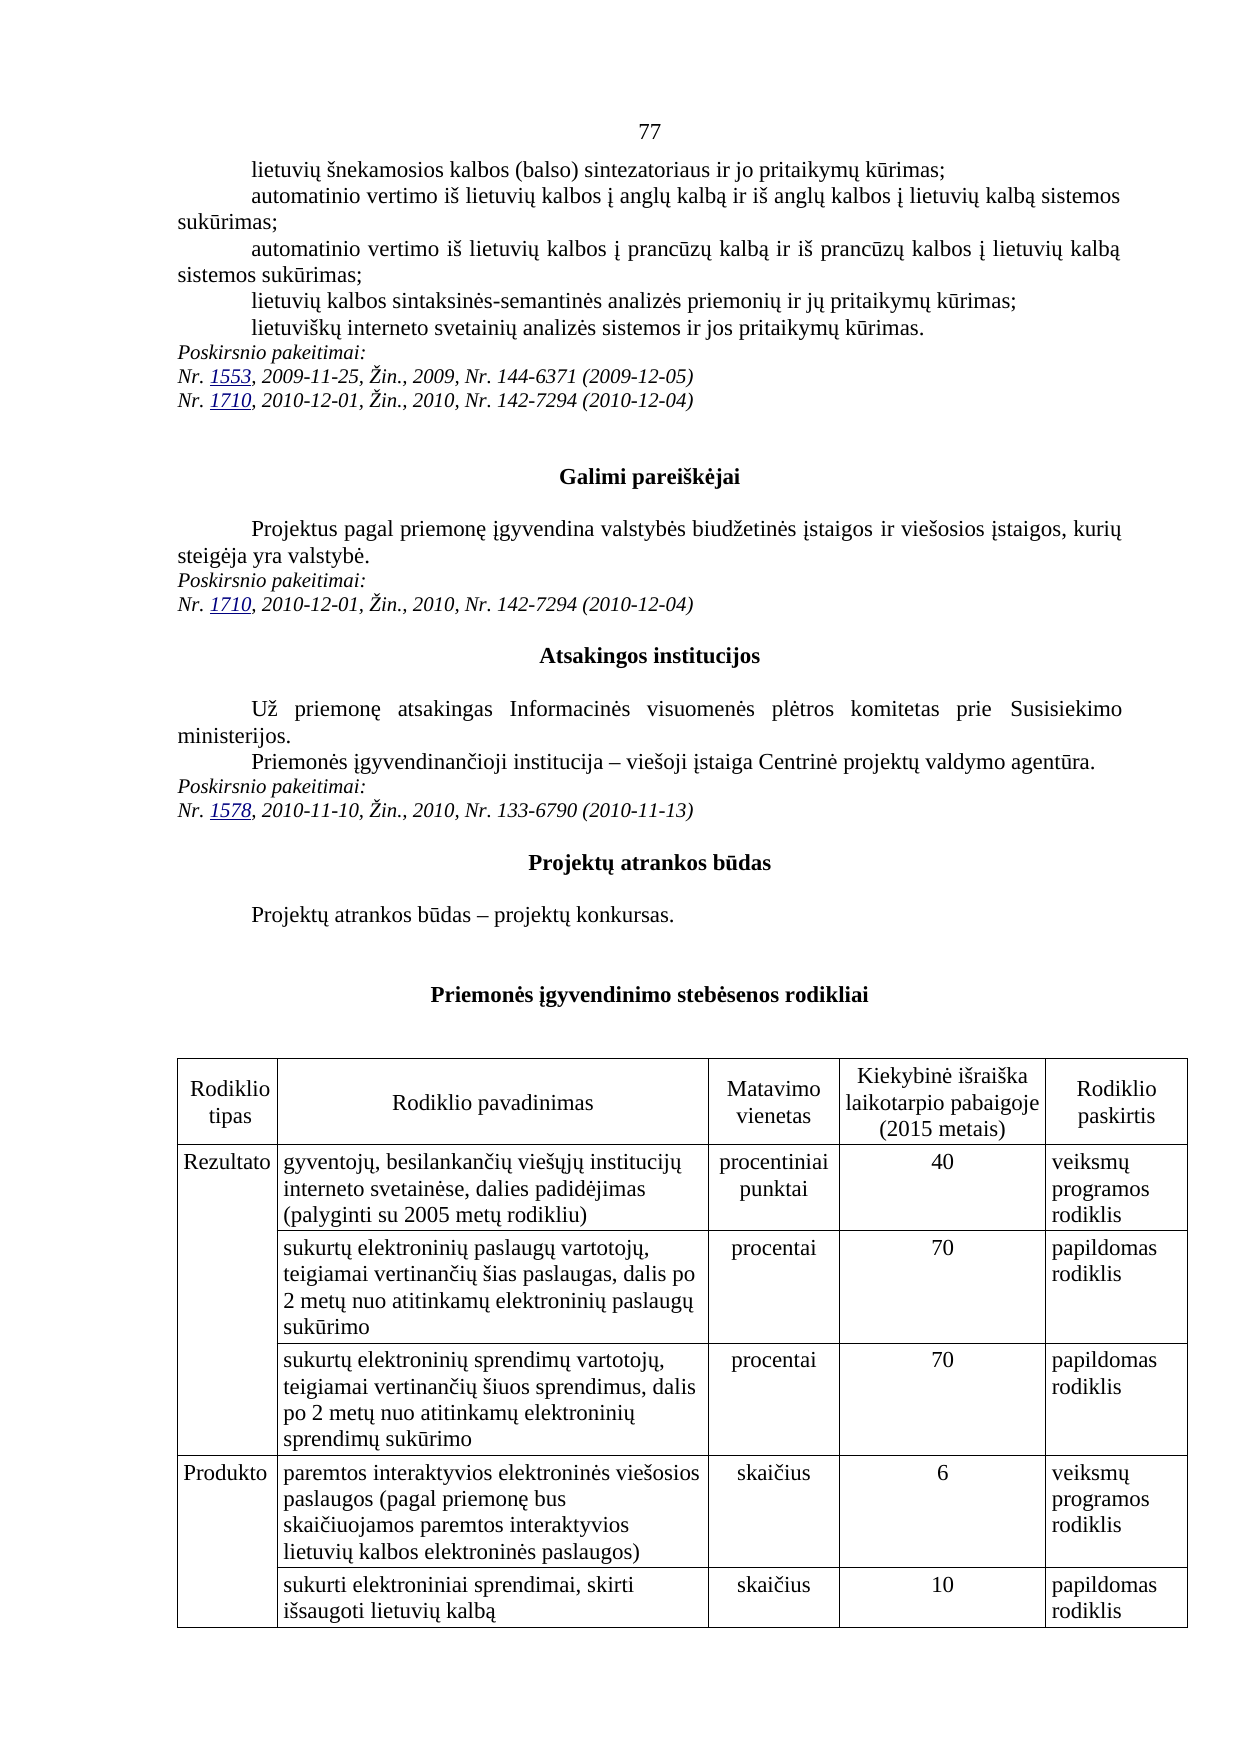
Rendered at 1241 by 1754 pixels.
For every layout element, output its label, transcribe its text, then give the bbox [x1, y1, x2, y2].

text Poskirsnio pakeitimai: [177, 340, 1122, 364]
table_header Rodiklio tipas [178, 1059, 277, 1144]
text Nr. 1553, 2009-11-25, Žin., 2009, Nr. 144-6371 (2009-12-05) [177, 364, 1122, 388]
table_header Rodiklio paskirtis [1046, 1059, 1187, 1144]
text Poskirsnio pakeitimai: [177, 774, 1122, 798]
table_cell procentai [709, 1231, 839, 1342]
text lietuvių kalbos sintaksinės-semantinės analizės priemonių ir jų pritaikymų kūrimas; [177, 287, 1122, 314]
text automatinio vertimo iš lietuvių kalbos į anglų kalbą ir iš anglų kalbos į lietuvių kalbą sistemos sukūrimas; [177, 182, 1122, 235]
text Priemonės įgyvendinančioji institucija – viešoji įstaiga Centrinė projektų valdymo agentūra. [177, 748, 1122, 774]
table_header Kiekybinė išraiška laikotarpio pabaigoje (2015 metais) [840, 1059, 1045, 1144]
table_cell 70 [840, 1231, 1045, 1342]
table_cell gyventojų, besilankančių viešųjų institucijų interneto svetainėse, dalies padidėjimas (palyginti su 2005 metų rodikliu) [278, 1145, 708, 1230]
text Nr. 1710, 2010-12-01, Žin., 2010, Nr. 142-7294 (2010-12-04) [177, 592, 1122, 616]
table_cell veiksmų programos rodiklis [1046, 1145, 1187, 1230]
text Nr. 1578, 2010-11-10, Žin., 2010, Nr. 133-6790 (2010-11-13) [177, 798, 1122, 822]
table_cell procentiniai punktai [709, 1145, 839, 1230]
text Priemonės įgyvendinimo stebėsenos rodikliai [177, 981, 1122, 1007]
table_cell skaičius [709, 1568, 839, 1627]
text Galimi pareiškėjai [177, 463, 1122, 489]
table_cell papildomas rodiklis [1046, 1568, 1187, 1627]
table_cell procentai [709, 1344, 839, 1455]
table_cell papildomas rodiklis [1046, 1344, 1187, 1455]
text lietuvių šnekamosios kalbos (balso) sintezatoriaus ir jo pritaikymų kūrimas; [177, 156, 1122, 182]
table_cell 70 [840, 1344, 1045, 1455]
table_cell 40 [840, 1145, 1045, 1230]
table_cell sukurtų elektroninių sprendimų vartotojų, teigiamai vertinančių šiuos sprendimus, dalis po 2 metų nuo atitinkamų elektroninių sprendimų sukūrimo [278, 1344, 708, 1455]
text automatinio vertimo iš lietuvių kalbos į prancūzų kalbą ir iš prancūzų kalbos į lietuvių kalbą sistemos sukūrimas; [177, 235, 1122, 287]
text Projektų atrankos būdas – projektų konkursas. [177, 902, 1122, 928]
table_cell skaičius [709, 1456, 839, 1567]
table_header Rodiklio pavadinimas [278, 1059, 708, 1144]
text Poskirsnio pakeitimai: [177, 568, 1122, 592]
table_cell 10 [840, 1568, 1045, 1627]
text Projektų atrankos būdas [177, 849, 1122, 875]
table_cell sukurti elektroniniai sprendimai, skirti išsaugoti lietuvių kalbą [278, 1568, 708, 1627]
text Projektus pagal priemonę įgyvendina valstybės biudžetinės įstaigos ir viešosios įstaigos, kurių steigėja yra valstybė. [177, 515, 1122, 568]
table_cell paremtos interaktyvios elektroninės viešosios paslaugos (pagal priemonę bus skaičiuojamos paremtos interaktyvios lietuvių kalbos elektroninės paslaugos) [278, 1456, 708, 1567]
table_cell 6 [840, 1456, 1045, 1567]
table_cell papildomas rodiklis [1046, 1231, 1187, 1342]
table_cell veiksmų programos rodiklis [1046, 1456, 1187, 1567]
table_cell Rezultato [178, 1145, 277, 1455]
table_header Matavimo vienetas [709, 1059, 839, 1144]
text Atsakingos institucijos [177, 643, 1122, 669]
text Už priemonę atsakingas Informacinės visuomenės plėtros komitetas prie Susisiekimo ministerijos. [177, 695, 1122, 748]
text lietuviškų interneto svetainių analizės sistemos ir jos pritaikymų kūrimas. [177, 314, 1122, 340]
text Nr. 1710, 2010-12-01, Žin., 2010, Nr. 142-7294 (2010-12-04) [177, 388, 1122, 412]
table_cell sukurtų elektroninių paslaugų vartotojų, teigiamai vertinančių šias paslaugas, dalis po 2 metų nuo atitinkamų elektroninių paslaugų sukūrimo [278, 1231, 708, 1342]
table_cell Produkto [178, 1456, 277, 1627]
